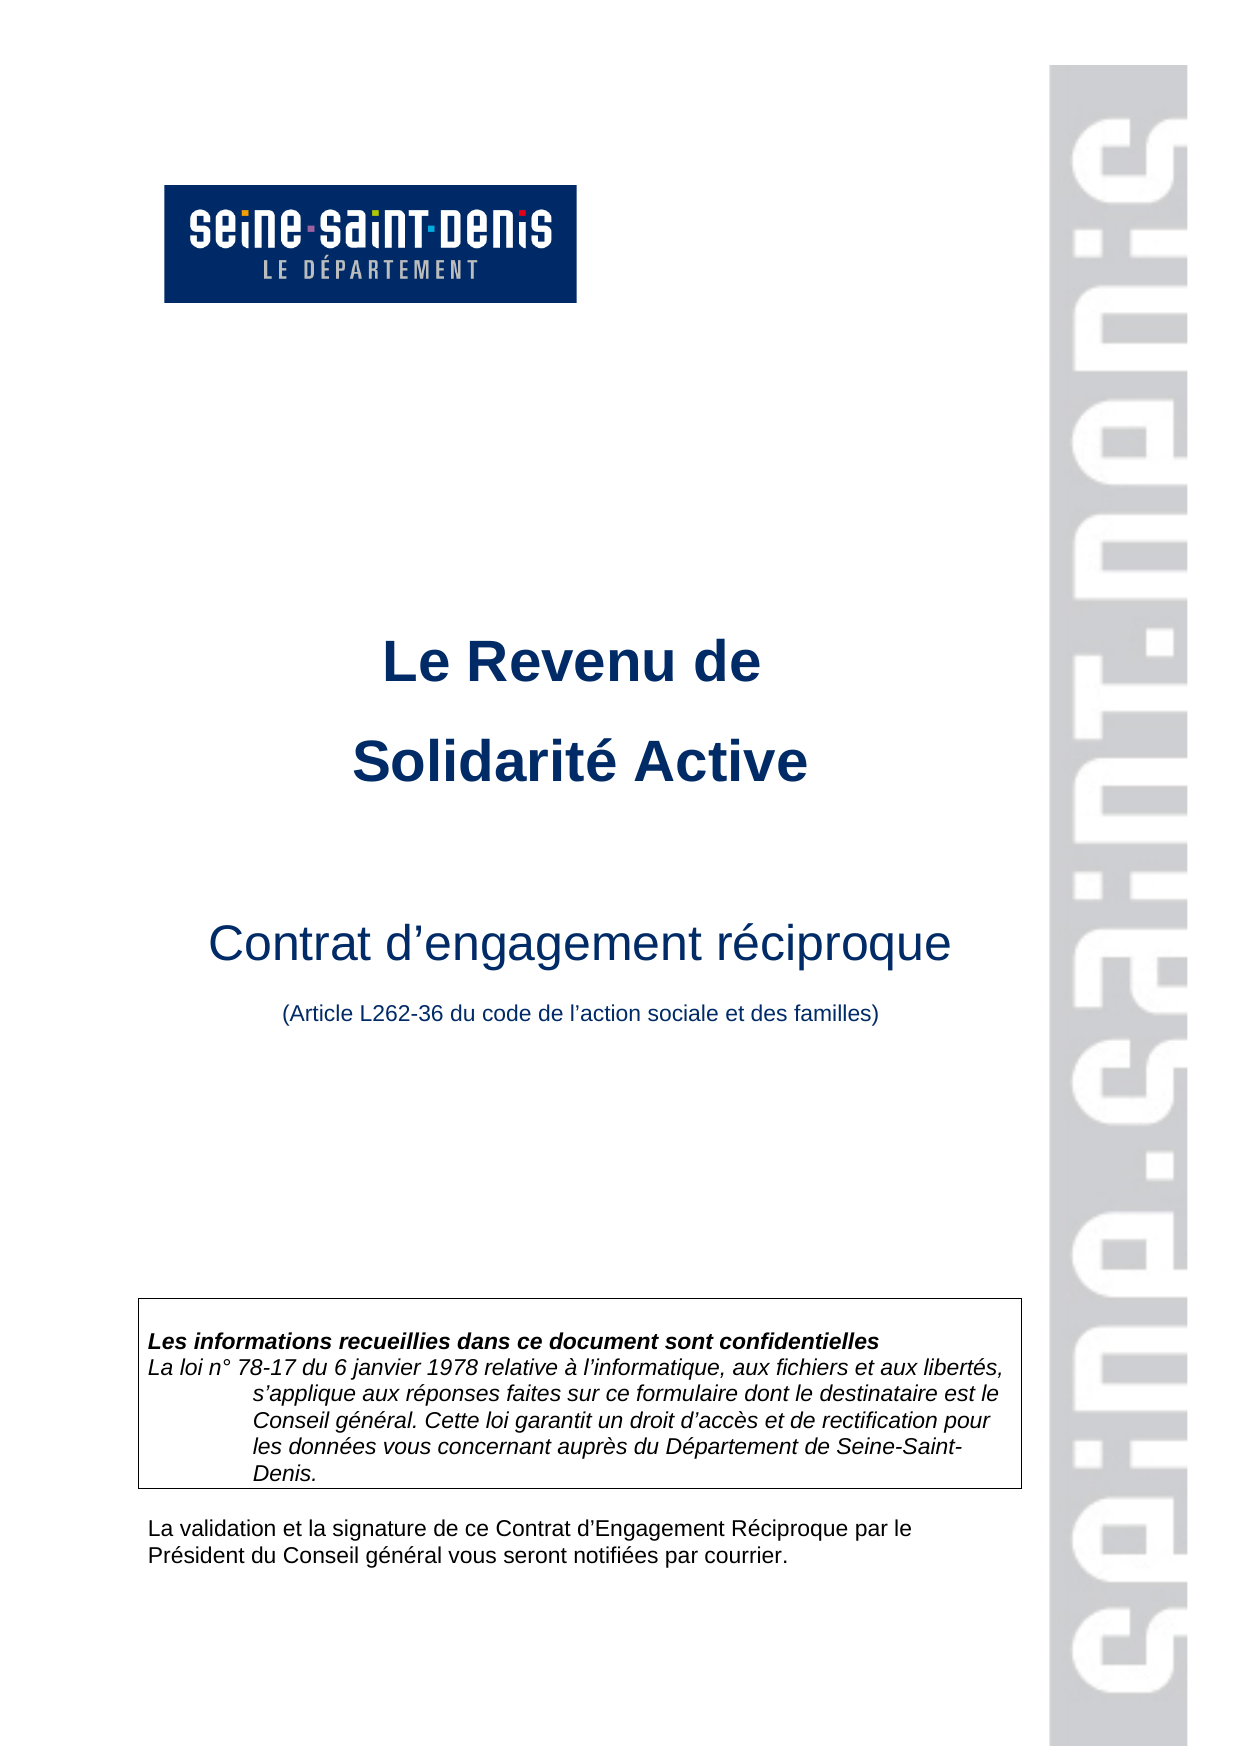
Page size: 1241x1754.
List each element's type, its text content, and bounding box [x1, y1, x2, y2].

picture [1049, 65, 1188, 1746]
text La validation et la signature de ce Contrat d’Engagement Réciproque par le Président du Conseil général vous seront notifiées par courrier. [148, 1515, 1013, 1568]
subtitle Les informations recueillies dans ce document sont confidentielles [148, 1328, 1013, 1351]
text Contrat d’engagement réciproque [148, 914, 1013, 971]
subtitle La loi n° 78-17 du 6 janvier 1978 relative à l’informatique, aux fichiers et aux libertés, s’applique aux réponses faites sur ce formulaire dont le destinataire est le Conseil général. Cette loi garantit un droit d’accès et de rectification pour les données vous concernant auprès du Département de Seine-Saint-Denis. [139, 1351, 1021, 1488]
subtitle Le Revenu de [148, 626, 1013, 693]
subtitle Solidarité Active [148, 727, 1013, 794]
text (Article L262-36 du code de l’action sociale et des familles) [148, 1000, 1013, 1026]
picture [164, 185, 577, 303]
